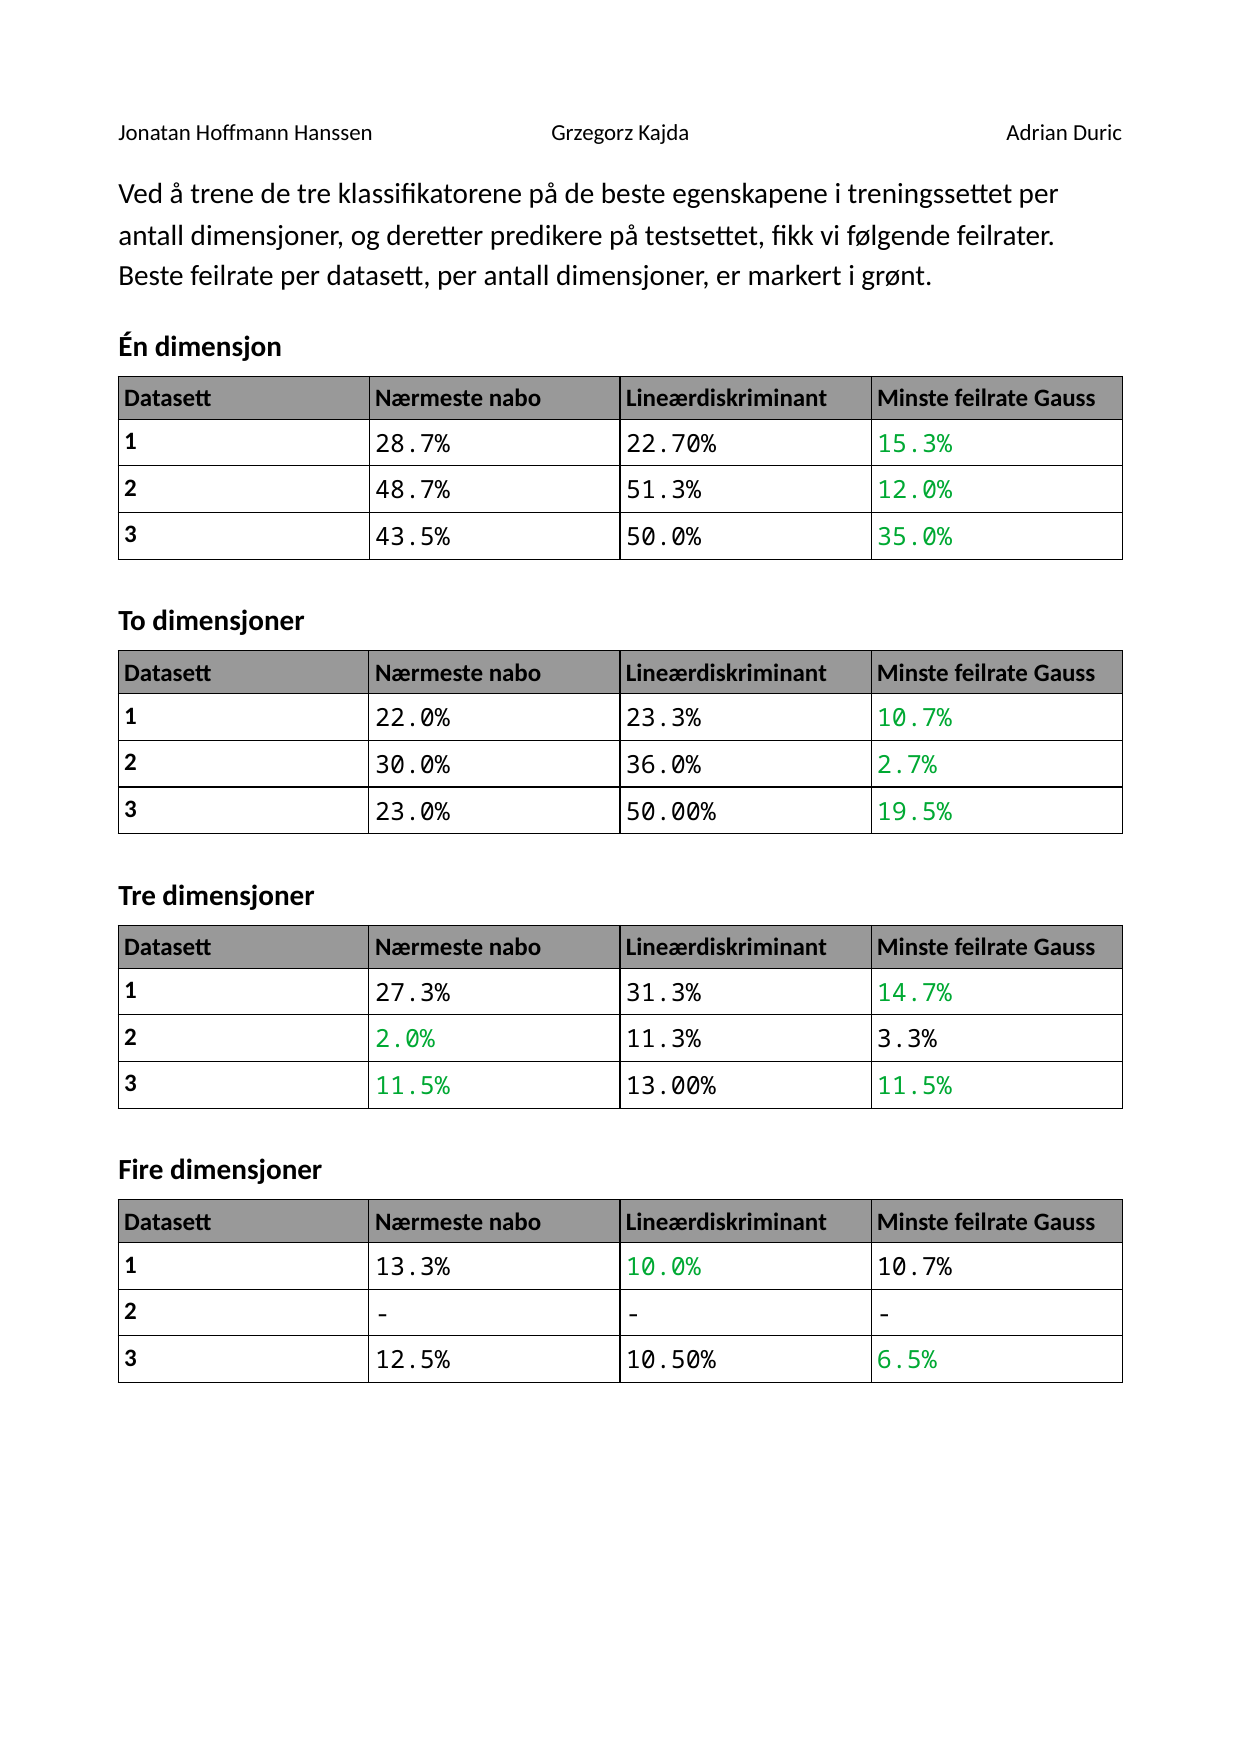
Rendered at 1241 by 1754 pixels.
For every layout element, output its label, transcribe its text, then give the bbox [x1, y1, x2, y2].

table_cell 11.3% [621, 1015, 871, 1061]
table_cell 11.5% [872, 1062, 1122, 1107]
table_cell - [369, 1290, 619, 1335]
table_cell 1 [119, 969, 368, 1014]
table_cell 22.70% [621, 420, 871, 465]
table_cell - [621, 1290, 871, 1335]
table_cell 43.5% [370, 513, 619, 558]
table_header Datasett [119, 1200, 368, 1242]
table_cell 6.5% [872, 1336, 1122, 1382]
table_cell 22.0% [369, 694, 619, 740]
table_cell 15.3% [872, 420, 1122, 465]
table_cell 27.3% [369, 969, 619, 1014]
table_cell 23.3% [621, 694, 871, 740]
table_cell 2 [119, 1015, 368, 1061]
table_cell 10.7% [872, 1243, 1122, 1289]
table_cell 10.7% [872, 694, 1122, 740]
table_cell 31.3% [621, 969, 871, 1014]
table_cell 2.7% [872, 741, 1122, 786]
table_header Datasett [119, 377, 369, 419]
table_header Lineærdiskriminant [621, 926, 871, 968]
table_header Nærmeste nabo [369, 651, 619, 693]
table_cell 51.3% [621, 466, 871, 512]
subtitle Fire dimensjoner [118, 1151, 1122, 1187]
table_header Lineærdiskriminant [621, 1200, 871, 1242]
table_cell 3 [119, 1336, 368, 1382]
table_cell 48.7% [370, 466, 619, 512]
subtitle To dimensjoner [118, 602, 1122, 638]
table_header Lineærdiskriminant [621, 651, 871, 693]
table_header Nærmeste nabo [370, 377, 619, 419]
text Ved å trene de tre klassifikatorene på de beste egenskapene i treningssettet per antall dimensjoner, og deretter predikere på testsettet, fikk vi følgende feilrater. Beste feilrate per datasett, per antall dimensjoner, er markert i grønt. [118, 176, 1122, 293]
table_cell 12.5% [369, 1336, 619, 1382]
table_cell 30.0% [369, 741, 619, 786]
subtitle Tre dimensjoner [118, 877, 1122, 912]
table_header Minste feilrate Gauss [872, 926, 1122, 968]
table_header Minste feilrate Gauss [872, 1200, 1122, 1242]
table_cell 3 [119, 788, 368, 833]
table_cell 13.3% [369, 1243, 619, 1289]
table_cell 2.0% [369, 1015, 619, 1061]
table_cell 36.0% [621, 741, 871, 786]
table_cell 28.7% [370, 420, 619, 465]
table_cell 50.0% [621, 513, 871, 558]
table_cell 3 [119, 513, 369, 558]
table_cell 13.00% [621, 1062, 871, 1107]
table_cell 19.5% [872, 788, 1122, 833]
table_header Minste feilrate Gauss [872, 651, 1122, 693]
table_cell 3.3% [872, 1015, 1122, 1061]
table_cell 1 [119, 1243, 368, 1289]
table_cell 3 [119, 1062, 368, 1107]
table_cell 1 [119, 694, 368, 740]
table_header Datasett [119, 926, 368, 968]
table_header Lineærdiskriminant [621, 377, 871, 419]
table_header Minste feilrate Gauss [872, 377, 1122, 419]
table_cell 10.50% [621, 1336, 871, 1382]
table_cell - [872, 1290, 1122, 1335]
table_cell 1 [119, 420, 369, 465]
table_cell 23.0% [369, 788, 619, 833]
table_cell 12.0% [872, 466, 1122, 512]
table_cell 2 [119, 1290, 368, 1335]
table_header Datasett [119, 651, 368, 693]
table_cell 2 [119, 466, 369, 512]
table_header Nærmeste nabo [369, 1200, 619, 1242]
table_cell 35.0% [872, 513, 1122, 558]
table_cell 10.0% [621, 1243, 871, 1289]
table_cell 50.00% [621, 788, 871, 833]
table_header Nærmeste nabo [369, 926, 619, 968]
subtitle Én dimensjon [118, 328, 1122, 363]
table_cell 2 [119, 741, 368, 786]
table_cell 14.7% [872, 969, 1122, 1014]
table_cell 11.5% [369, 1062, 619, 1107]
